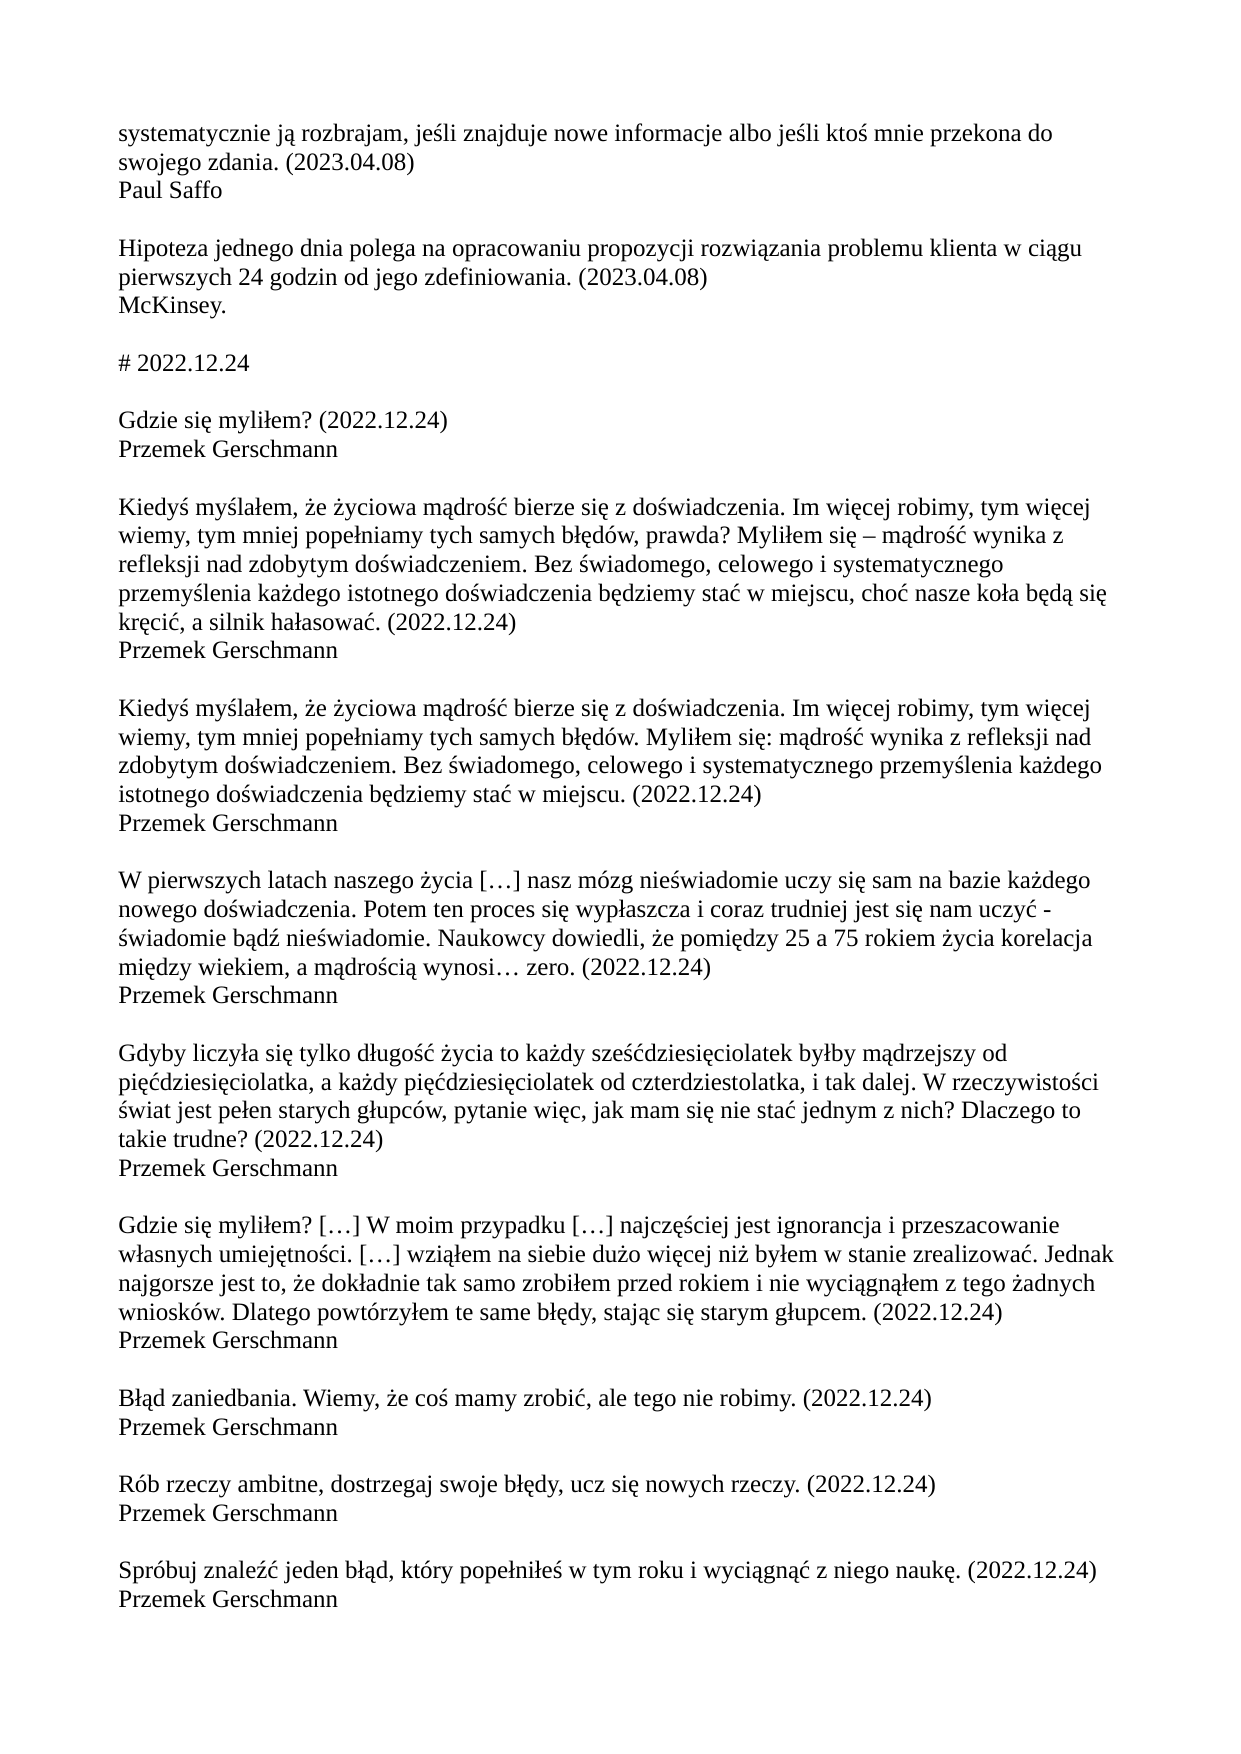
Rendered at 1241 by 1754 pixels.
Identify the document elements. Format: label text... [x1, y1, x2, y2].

text Spróbuj znaleźć jeden błąd, który popełniłeś w tym roku i wyciągnąć z niego naukę. (2022.12.24) [118, 1556, 1122, 1584]
text Przemek Gerschmann [118, 1584, 1122, 1613]
text Paul Saffo [118, 176, 1122, 204]
text Przemek Gerschmann [118, 808, 1122, 837]
text Kiedyś myślałem, że życiowa mądrość bierze się z doświadczenia. Im więcej robimy, tym więcej wiemy, tym mniej popełniamy tych samych błędów. Myliłem się: mądrość wynika z refleksji nad zdobytym doświadczeniem. Bez świadomego, celowego i systematycznego przemyślenia każdego istotnego doświadczenia będziemy stać w miejscu. (2022.12.24) [118, 693, 1122, 808]
text Rób rzeczy ambitne, dostrzegaj swoje błędy, ucz się nowych rzeczy. (2022.12.24) [118, 1469, 1122, 1498]
text Kiedyś myślałem, że życiowa mądrość bierze się z doświadczenia. Im więcej robimy, tym więcej wiemy, tym mniej popełniamy tych samych błędów, prawda? Myliłem się – mądrość wynika z refleksji nad zdobytym doświadczeniem. Bez świadomego, celowego i systematycznego przemyślenia każdego istotnego doświadczenia będziemy stać w miejscu, choć nasze koła będą się kręcić, a silnik hałasować. (2022.12.24) [118, 492, 1122, 636]
text Przemek Gerschmann [118, 1412, 1122, 1441]
text W pierwszych latach naszego życia […] nasz mózg nieświadomie uczy się sam na bazie każdego nowego doświadczenia. Potem ten proces się wypłaszcza i coraz trudniej jest się nam uczyć - świadomie bądź nieświadomie. Naukowcy dowiedli, że pomiędzy 25 a 75 rokiem życia korelacja między wiekiem, a mądrością wynosi… zero. (2022.12.24) [118, 866, 1122, 981]
text McKinsey. [118, 291, 1122, 319]
text Przemek Gerschmann [118, 434, 1122, 463]
text Przemek Gerschmann [118, 1153, 1122, 1182]
text # 2022.12.24 [118, 348, 1122, 377]
text Gdzie się myliłem? (2022.12.24) [118, 406, 1122, 434]
text Gdyby liczyła się tylko długość życia to każdy sześćdziesięciolatek byłby mądrzejszy od pięćdziesięciolatka, a każdy pięćdziesięciolatek od czterdziestolatka, i tak dalej. W rzeczywistości świat jest pełen starych głupców, pytanie więc, jak mam się nie stać jednym z nich? Dlaczego to takie trudne? (2022.12.24) [118, 1038, 1122, 1153]
text systematycznie ją rozbrajam, jeśli znajduje nowe informacje albo jeśli ktoś mnie przekona do swojego zdania. (2023.04.08) [118, 118, 1122, 176]
text Przemek Gerschmann [118, 636, 1122, 664]
text Hipoteza jednego dnia polega na opracowaniu propozycji rozwiązania problemu klienta w ciągu pierwszych 24 godzin od jego zdefiniowania. (2023.04.08) [118, 233, 1122, 291]
text Gdzie się myliłem? […] W moim przypadku […] najczęściej jest ignorancja i przeszacowanie własnych umiejętności. […] wziąłem na siebie dużo więcej niż byłem w stanie zrealizować. Jednak najgorsze jest to, że dokładnie tak samo zrobiłem przed rokiem i nie wyciągnąłem z tego żadnych wniosków. Dlatego powtórzyłem te same błędy, stając się starym głupcem. (2022.12.24) [118, 1211, 1122, 1326]
text Przemek Gerschmann [118, 1498, 1122, 1527]
text Przemek Gerschmann [118, 981, 1122, 1009]
text Przemek Gerschmann [118, 1326, 1122, 1354]
text Błąd zaniedbania. Wiemy, że coś mamy zrobić, ale tego nie robimy. (2022.12.24) [118, 1383, 1122, 1412]
